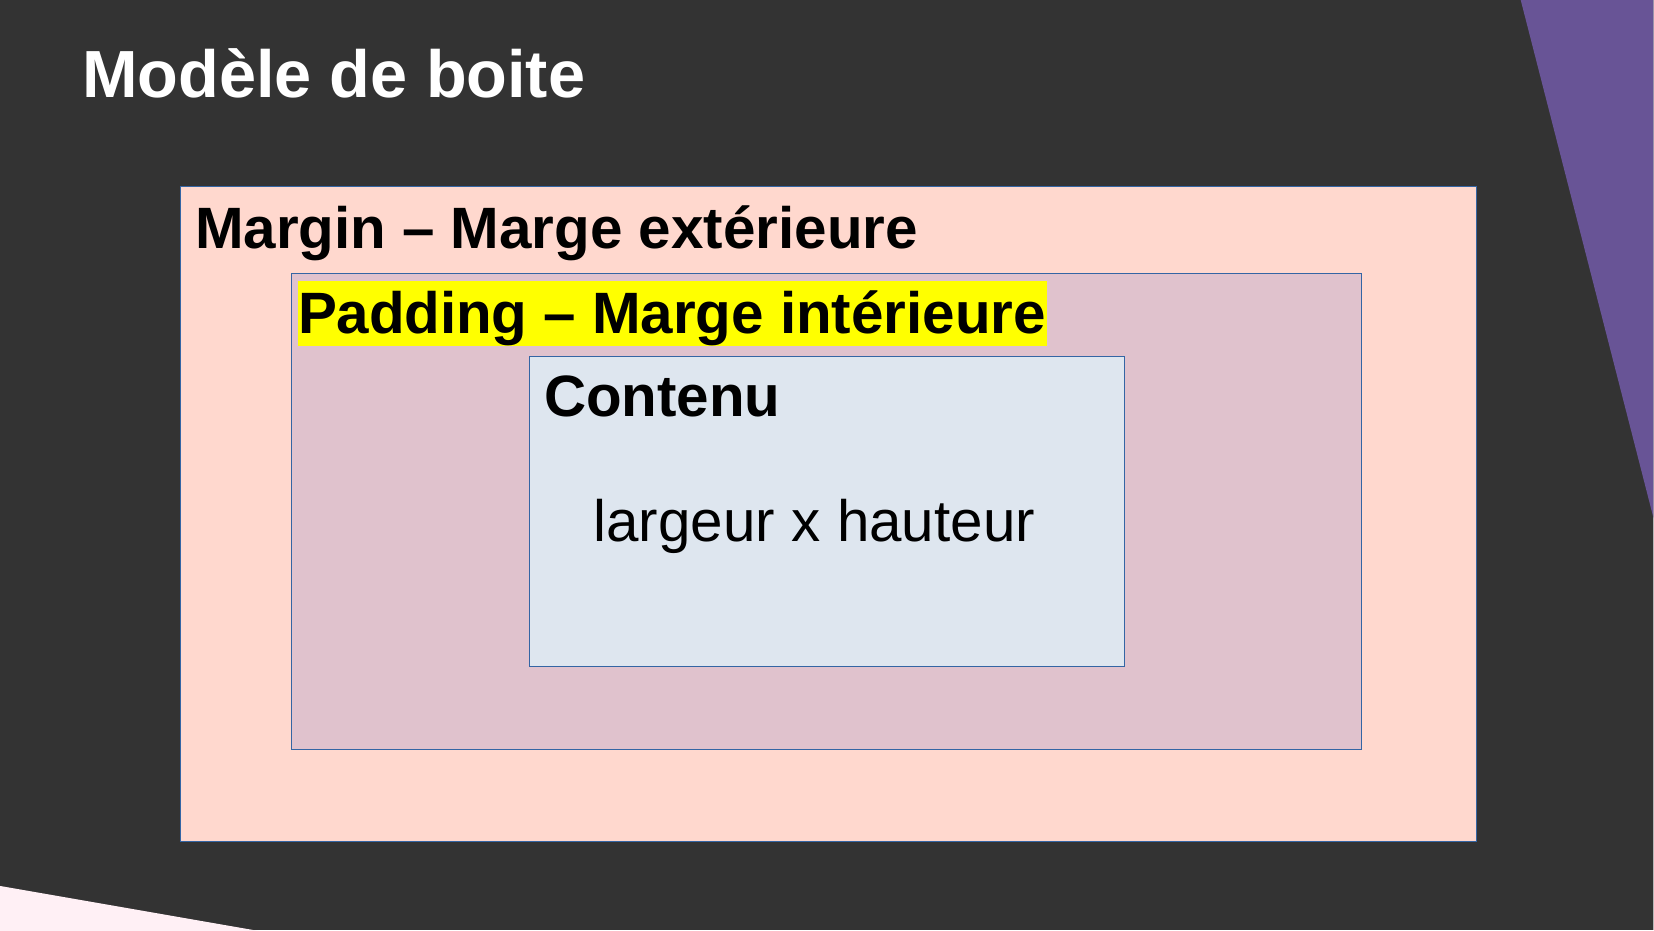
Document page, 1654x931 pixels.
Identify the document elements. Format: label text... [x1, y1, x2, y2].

text_box largeur x hauteur [578, 481, 1075, 562]
text_box [1520, 0, 1654, 520]
title Modèle de boite [82, 37, 1571, 112]
text_box [180, 186, 1477, 842]
text_box Contenu [529, 356, 1512, 437]
text_box [0, 885, 259, 931]
text_box Margin – Marge extérieure [180, 188, 1173, 268]
text_box Padding – Marge intérieure [283, 273, 1276, 354]
